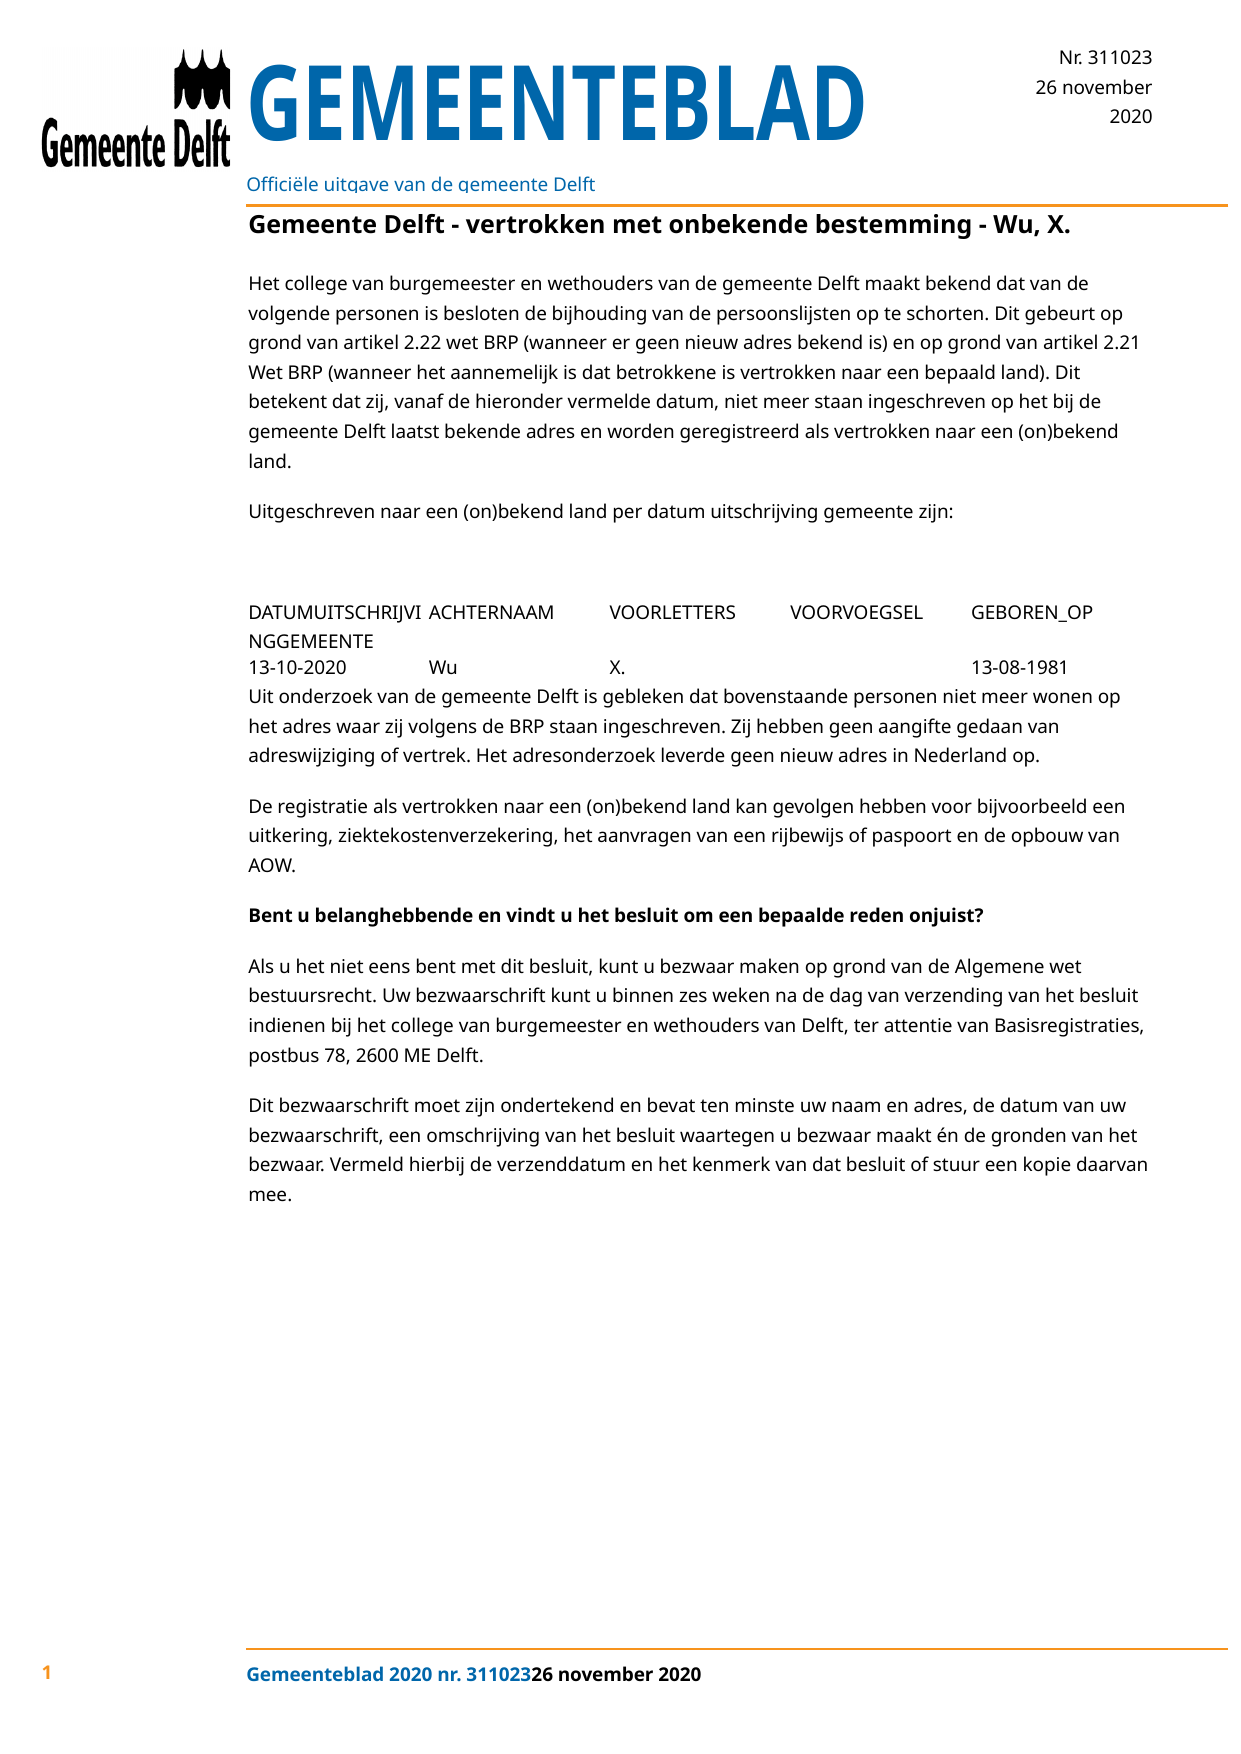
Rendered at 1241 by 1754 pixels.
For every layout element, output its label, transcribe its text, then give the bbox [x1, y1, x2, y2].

text Bent u belanghebbende en vindt u het besluit om een bepaalde reden onjuist? [248, 903, 1152, 928]
table_header ACHTERNAAM [429, 599, 609, 654]
table_cell X. [609, 655, 790, 680]
text Als u het niet eens bent met dit besluit, kunt u bezwaar maken op grond van de Algemene wet bestuursrecht. Uw bezwaarschrift kunt u binnen zes weken na de dag van verzending van het besluit indienen bij het college van burgemeester en wethouders van Delft, ter attentie van Basisregistraties, postbus 78, 2600 ME Delft. [248, 953, 1152, 1067]
text De registratie als vertrokken naar een (on)bekend land kan gevolgen hebben voor bijvoorbeeld een uitkering, ziektekostenverzekering, het aanvragen van een rijbewijs of paspoort en de opbouw van AOW. [248, 793, 1152, 878]
text Dit bezwaarschrift moet zijn ondertekend en bevat ten minste uw naam en adres, de datum van uw bezwaarschrift, een omschrijving van het besluit waartegen u bezwaar maakt én de gronden van het bezwaar. Vermeld hierbij de verzenddatum en het kenmerk van dat besluit of stuur een kopie daarvan mee. [248, 1092, 1152, 1207]
text Uitgeschreven naar een (on)bekend land per datum uitschrijving gemeente zijn: [248, 498, 1152, 524]
table_header VOORVOEGSEL [790, 599, 971, 654]
table_cell 13-10-2020 [248, 655, 429, 680]
text Gemeente Delft - vertrokken met onbekende bestemming - Wu, X. [248, 207, 1152, 241]
table_header GEBOREN_OP [971, 599, 1152, 654]
table_cell 13-08-1981 [971, 655, 1152, 680]
table_cell [790, 655, 971, 680]
text Het college van burgemeester en wethouders van de gemeente Delft maakt bekend dat van de volgende personen is besloten de bijhouding van de persoonslijsten op te schorten. Dit gebeurt op grond van artikel 2.22 wet BRP (wanneer er geen nieuw adres bekend is) en op grond van artikel 2.21 Wet BRP (wanneer het aannemelijk is dat betrokkene is vertrokken naar een bepaald land). Dit betekent dat zij, vanaf de hieronder vermelde datum, niet meer staan ingeschreven op het bij de gemeente Delft laatst bekende adres en worden geregistreerd als vertrokken naar een (on)bekend land. [248, 270, 1152, 473]
picture [41, 47, 231, 172]
table_header DATUMUITSCHRIJVINGGEMEENTE [248, 599, 429, 654]
table_header VOORLETTERS [609, 599, 790, 654]
table_cell Wu [429, 655, 609, 680]
text Uit onderzoek van de gemeente Delft is gebleken dat bovenstaande personen niet meer wonen op het adres waar zij volgens de BRP staan ingeschreven. Zij hebben geen aangifte gedaan van adreswijziging of vertrek. Het adresonderzoek leverde geen nieuw adres in Nederland op. [248, 683, 1152, 768]
